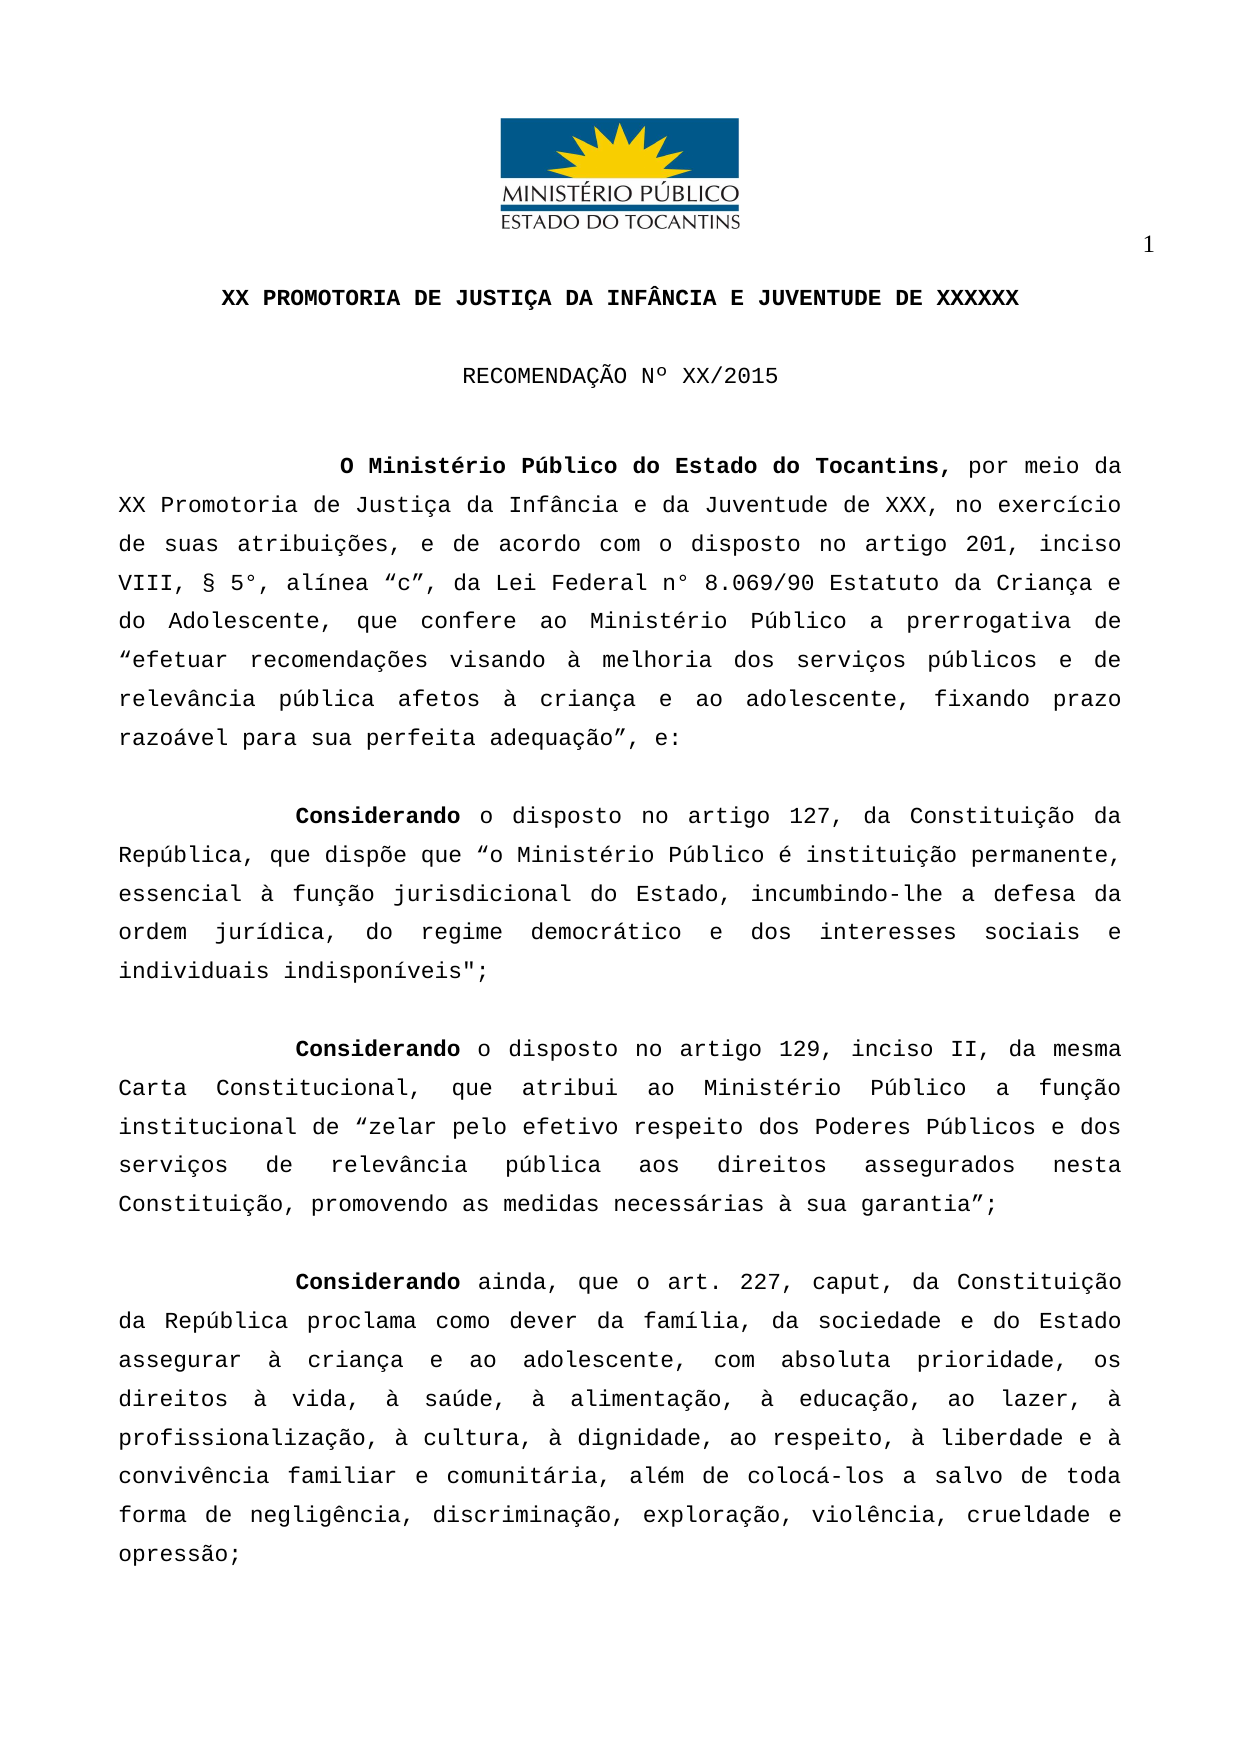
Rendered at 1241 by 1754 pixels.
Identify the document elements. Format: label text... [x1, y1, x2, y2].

text O Ministério Público do Estado do Tocantins, por meio da XX Promotoria de Justiça da Infância e da Juventude de XXX, no exercício de suas atribuições, e de acordo com o disposto no artigo 201, inciso VIII, § 5°, alínea “c”, da Lei Federal n° 8.069/90 Estatuto da Criança e do Adolescente, que confere ao Ministério Público a prerrogativa de “efetuar recomendações visando à melhoria dos serviços públicos e de relevância pública afetos à criança e ao adolescente, fixando prazo razoável para sua perfeita adequação”, e: [118, 454, 1122, 752]
picture [500, 118, 740, 229]
text Considerando o disposto no artigo 129, inciso II, da mesma Carta Constitucional, que atribui ao Ministério Público a função institucional de “zelar pelo efetivo respeito dos Poderes Públicos e dos serviços de relevância pública aos direitos assegurados nesta Constituição, promovendo as medidas necessárias à sua garantia”; [118, 1037, 1122, 1219]
text Considerando ainda, que o art. 227, caput, da Constituição da República proclama como dever da família, da sociedade e do Estado assegurar à criança e ao adolescente, com absoluta prioridade, os direitos à vida, à saúde, à alimentação, à educação, ao lazer, à profissionalização, à cultura, à dignidade, ao respeito, à liberdade e à convivência familiar e comunitária, além de colocá-los a salvo de toda forma de negligência, discriminação, exploração, violência, crueldade e opressão; [118, 1270, 1122, 1568]
text RECOMENDAÇÃO Nº XX/2015 [118, 364, 1122, 390]
text Considerando o disposto no artigo 127, da Constituição da República, que dispõe que “o Ministério Público é instituição permanente, essencial à função jurisdicional do Estado, incumbindo-lhe a defesa da ordem jurídica, do regime democrático e dos interesses sociais e individuais indisponíveis"; [118, 804, 1122, 986]
text XX PROMOTORIA DE JUSTIÇA DA INFÂNCIA E JUVENTUDE DE XXXXXX [118, 287, 1122, 312]
